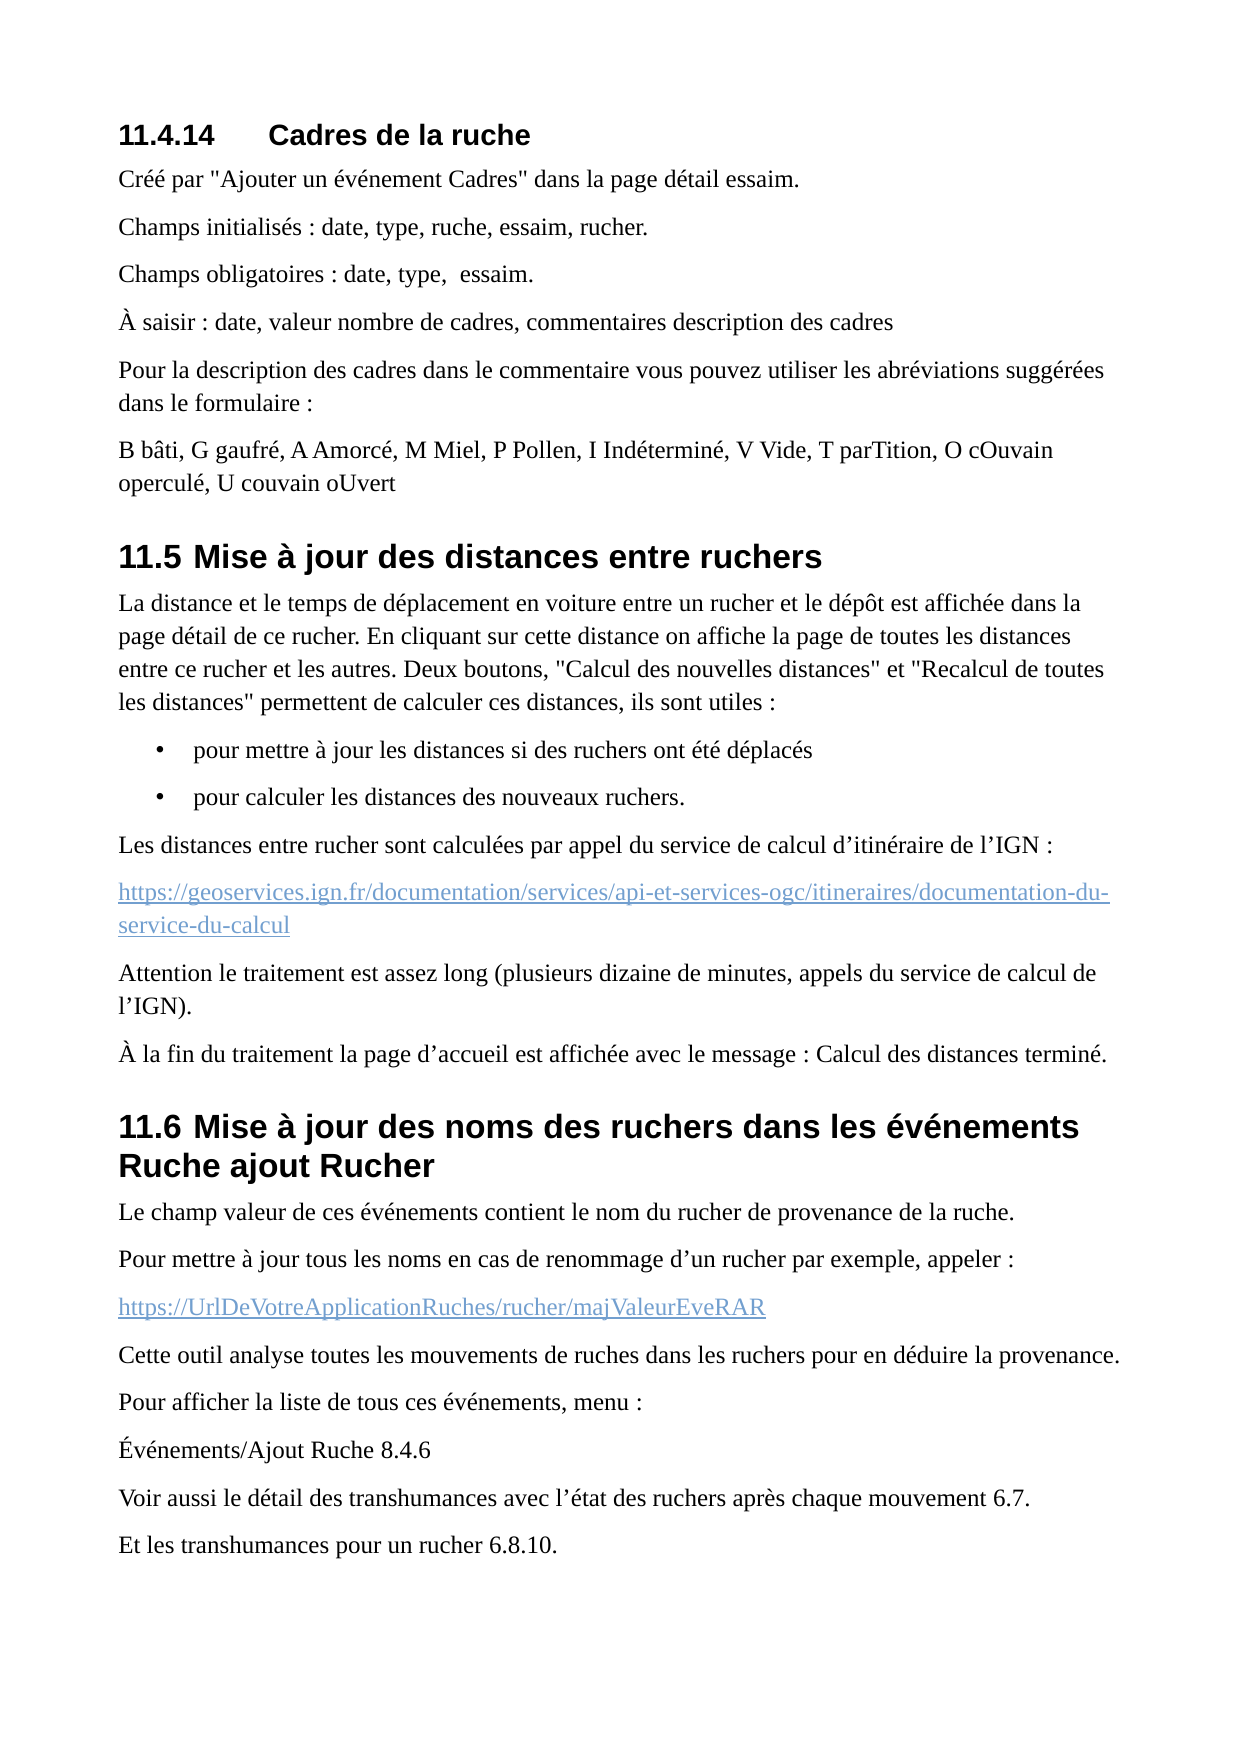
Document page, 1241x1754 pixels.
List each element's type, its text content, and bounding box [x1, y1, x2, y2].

text À saisir : date, valeur nombre de cadres, commentaires description des cadres [118, 307, 1122, 336]
text https://geoservices.ign.fr/documentation/services/api-et-services-ogc/itineraires/documentation-du-service-du-calcul [118, 877, 1122, 939]
text B bâti, G gaufré, A Amorcé, M Miel, P Pollen, I Indéterminé, V Vide, T parTition, O cOuvain operculé, U couvain oUvert [118, 435, 1122, 497]
text Et les transhumances pour un rucher 6.8.10. [118, 1530, 1122, 1559]
text Pour afficher la liste de tous ces événements, menu : [118, 1387, 1122, 1416]
text Pour mettre à jour tous les noms en cas de renommage d’un rucher par exemple, appeler : [118, 1244, 1122, 1273]
text Cette outil analyse toutes les mouvements de ruches dans les ruchers pour en déduire la provenance. [118, 1340, 1122, 1368]
text https://UrlDeVotreApplicationRuches/rucher/majValeurEveRAR [118, 1292, 1122, 1321]
list pour mettre à jour les distances si des ruchers ont été déplacés [156, 735, 1122, 763]
text Événements/Ajout Ruche 8.4.6 [118, 1435, 1122, 1464]
text Champs obligatoires : date, type, essaim. [118, 259, 1122, 288]
text Voir aussi le détail des transhumances avec l’état des ruchers après chaque mouvement 6.7. [118, 1483, 1122, 1511]
text La distance et le temps de déplacement en voiture entre un rucher et le dépôt est affichée dans la page détail de ce rucher. En cliquant sur cette distance on affiche la page de toutes les distances entre ce rucher et les autres. Deux boutons, "Calcul des nouvelles distances" et "Recalcul de toutes les distances" permettent de calculer ces distances, ils sont utiles : [118, 588, 1122, 716]
subtitle Cadres de la ruche [118, 118, 1122, 152]
text Champs initialisés : date, type, ruche, essaim, rucher. [118, 212, 1122, 241]
text À la fin du traitement la page d’accueil est affichée avec le message : Calcul des distances terminé. [118, 1039, 1122, 1067]
text Les distances entre rucher sont calculées par appel du service de calcul d’itinéraire de l’IGN : [118, 830, 1122, 859]
list pour calculer les distances des nouveaux ruchers. [156, 782, 1122, 811]
subtitle Mise à jour des noms des ruchers dans les événements Ruche ajout Rucher [118, 1107, 1122, 1184]
text Attention le traitement est assez long (plusieurs dizaine de minutes, appels du service de calcul de l’IGN). [118, 958, 1122, 1020]
text Pour la description des cadres dans le commentaire vous pouvez utiliser les abréviations suggérées dans le formulaire : [118, 355, 1122, 417]
text Créé par "Ajouter un événement Cadres" dans la page détail essaim. [118, 164, 1122, 193]
text Le champ valeur de ces événements contient le nom du rucher de provenance de la ruche. [118, 1197, 1122, 1226]
subtitle Mise à jour des distances entre ruchers [118, 537, 1122, 576]
